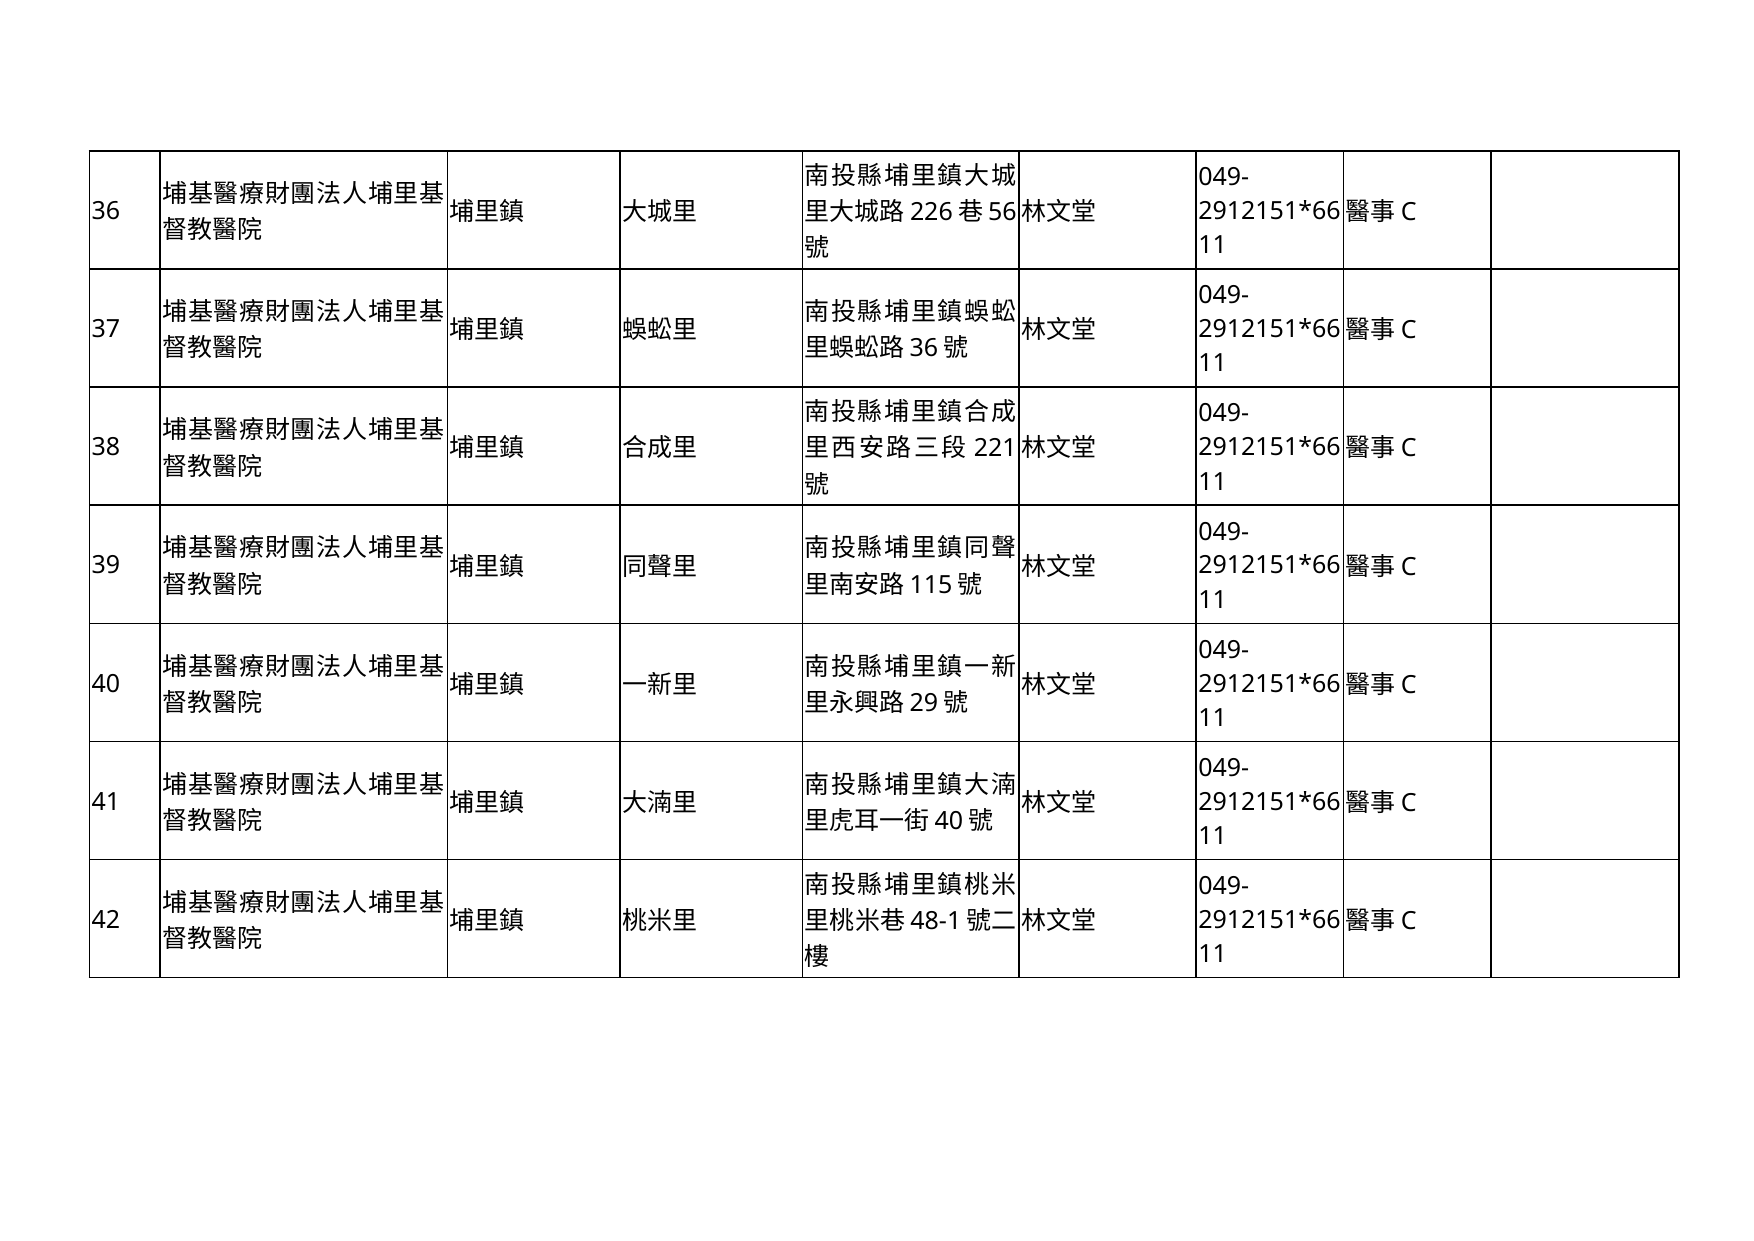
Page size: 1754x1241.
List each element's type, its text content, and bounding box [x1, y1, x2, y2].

table_cell [1492, 270, 1678, 386]
table_cell 醫事C [1344, 152, 1490, 268]
table_cell 醫事C [1344, 270, 1490, 386]
table_cell 埔基醫療財團法人埔里基督教醫院 [161, 506, 447, 622]
table_cell 埔基醫療財團法人埔里基督教醫院 [161, 742, 447, 859]
table_cell 埔里鎮 [448, 152, 619, 268]
table_cell 林文堂 [1020, 860, 1195, 977]
table_cell [1492, 860, 1678, 977]
table_cell 林文堂 [1020, 742, 1195, 859]
table_cell 醫事C [1344, 388, 1490, 504]
table_cell 049-2912151*6611 [1197, 270, 1343, 386]
table_cell 醫事C [1344, 860, 1490, 977]
table_cell 醫事C [1344, 624, 1490, 741]
table_cell [1492, 506, 1678, 622]
table_cell 049-2912151*6611 [1197, 624, 1343, 741]
table_cell 大城里 [621, 152, 802, 268]
table_cell 41 [90, 742, 159, 859]
table_cell 南投縣埔里鎮大城里大城路226巷56號 [803, 152, 1018, 268]
table_cell 林文堂 [1020, 506, 1195, 622]
table_cell 南投縣埔里鎮桃米里桃米巷48-1號二樓 [803, 860, 1018, 977]
table_cell 049-2912151*6611 [1197, 506, 1343, 622]
table_cell 049-2912151*6611 [1197, 152, 1343, 268]
table_cell 埔里鎮 [448, 388, 619, 504]
table_cell 38 [90, 388, 159, 504]
table_cell 049-2912151*6611 [1197, 742, 1343, 859]
table_cell [1492, 742, 1678, 859]
table_cell 林文堂 [1020, 152, 1195, 268]
table_cell 南投縣埔里鎮一新里永興路29號 [803, 624, 1018, 741]
table_cell 埔基醫療財團法人埔里基督教醫院 [161, 624, 447, 741]
table_cell [1492, 624, 1678, 741]
table_cell 桃米里 [621, 860, 802, 977]
table_cell 37 [90, 270, 159, 386]
table_cell [1492, 152, 1678, 268]
table_cell 合成里 [621, 388, 802, 504]
table_cell 埔里鎮 [448, 860, 619, 977]
table_cell 049-2912151*6611 [1197, 860, 1343, 977]
table_cell 埔里鎮 [448, 506, 619, 622]
table_cell 埔基醫療財團法人埔里基督教醫院 [161, 270, 447, 386]
table_cell 埔里鎮 [448, 624, 619, 741]
table_cell 埔基醫療財團法人埔里基督教醫院 [161, 860, 447, 977]
table_cell 蜈蚣里 [621, 270, 802, 386]
table_cell 一新里 [621, 624, 802, 741]
table_cell 埔里鎮 [448, 270, 619, 386]
table_cell 42 [90, 860, 159, 977]
table_cell 同聲里 [621, 506, 802, 622]
table_cell 林文堂 [1020, 624, 1195, 741]
table_cell 大湳里 [621, 742, 802, 859]
table_cell 南投縣埔里鎮同聲里南安路115號 [803, 506, 1018, 622]
table_cell 南投縣埔里鎮大湳里虎耳一街40號 [803, 742, 1018, 859]
table_cell 林文堂 [1020, 270, 1195, 386]
table_cell 南投縣埔里鎮合成里西安路三段221號 [803, 388, 1018, 504]
table_cell 049-2912151*6611 [1197, 388, 1343, 504]
table_cell 埔基醫療財團法人埔里基督教醫院 [161, 388, 447, 504]
table_cell 醫事C [1344, 742, 1490, 859]
table_cell 埔里鎮 [448, 742, 619, 859]
table_cell [1492, 388, 1678, 504]
table_cell 39 [90, 506, 159, 622]
table_cell 醫事C [1344, 506, 1490, 622]
table_cell 林文堂 [1020, 388, 1195, 504]
table_cell 36 [90, 152, 159, 268]
table_cell 南投縣埔里鎮蜈蚣里蜈蚣路36號 [803, 270, 1018, 386]
table_cell 埔基醫療財團法人埔里基督教醫院 [161, 152, 447, 268]
table_cell 40 [90, 624, 159, 741]
